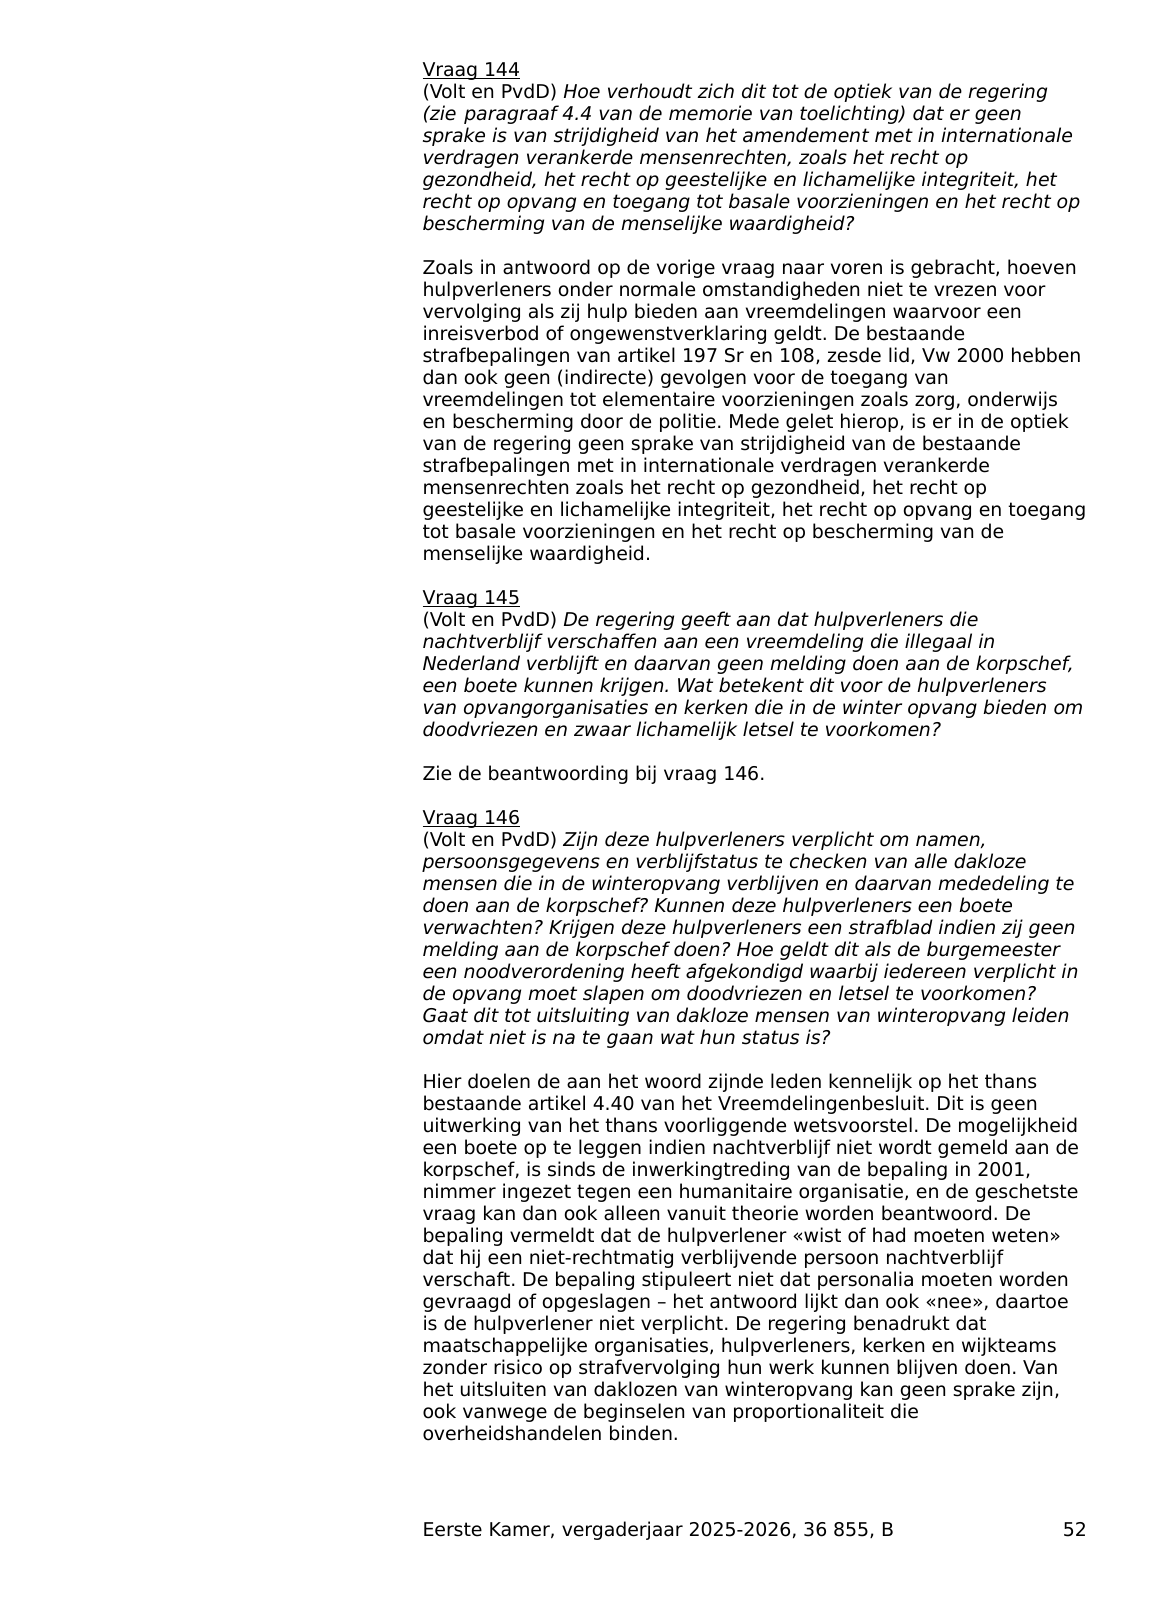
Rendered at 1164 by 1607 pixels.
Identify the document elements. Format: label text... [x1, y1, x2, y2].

text Zie de beantwoording bij vraag 146. [422, 763, 1087, 785]
text (Volt en PvdD) De regering geeft aan dat hulpverleners die nachtverblijf verschaffen aan een vreemdeling die illegaal in Nederland verblijft en daarvan geen melding doen aan de korpschef, een boete kunnen krijgen. Wat betekent dit voor de hulpverleners van opvangorganisaties en kerken die in de winter opvang bieden om doodvriezen en zwaar lichamelijk letsel te voorkomen? [422, 609, 1087, 741]
text Vraag 145 [422, 587, 1087, 609]
text Vraag 144 [422, 59, 1087, 81]
text Hier doelen de aan het woord zijnde leden kennelijk op het thans bestaande artikel 4.40 van het Vreemdelingenbesluit. Dit is geen uitwerking van het thans voorliggende wetsvoorstel. De mogelijkheid een boete op te leggen indien nachtverblijf niet wordt gemeld aan de korpschef, is sinds de inwerkingtreding van de bepaling in 2001, nimmer ingezet tegen een humanitaire organisatie, en de geschetste vraag kan dan ook alleen vanuit theorie worden beantwoord. De bepaling vermeldt dat de hulpverlener «wist of had moeten weten» dat hij een niet-rechtmatig verblijvende persoon nachtverblijf verschaft. De bepaling stipuleert niet dat personalia moeten worden gevraagd of opgeslagen – het antwoord lijkt dan ook «nee», daartoe is de hulpverlener niet verplicht. De regering benadrukt dat maatschappelijke organisaties, hulpverleners, kerken en wijkteams zonder risico op strafvervolging hun werk kunnen blijven doen. Van het uitsluiten van daklozen van winteropvang kan geen sprake zijn, ook vanwege de beginselen van proportionaliteit die overheidshandelen binden. [422, 1071, 1087, 1445]
text Vraag 146 [422, 807, 1087, 829]
text (Volt en PvdD) Zijn deze hulpverleners verplicht om namen, persoonsgegevens en verblijfstatus te checken van alle dakloze mensen die in de winteropvang verblijven en daarvan mededeling te doen aan de korpschef? Kunnen deze hulpverleners een boete verwachten? Krijgen deze hulpverleners een strafblad indien zij geen melding aan de korpschef doen? Hoe geldt dit als de burgemeester een noodverordening heeft afgekondigd waarbij iedereen verplicht in de opvang moet slapen om doodvriezen en letsel te voorkomen? Gaat dit tot uitsluiting van dakloze mensen van winteropvang leiden omdat niet is na te gaan wat hun status is? [422, 829, 1087, 1049]
text Zoals in antwoord op de vorige vraag naar voren is gebracht, hoeven hulpverleners onder normale omstandigheden niet te vrezen voor vervolging als zij hulp bieden aan vreemdelingen waarvoor een inreisverbod of ongewenstverklaring geldt. De bestaande strafbepalingen van artikel 197 Sr en 108, zesde lid, Vw 2000 hebben dan ook geen (indirecte) gevolgen voor de toegang van vreemdelingen tot elementaire voorzieningen zoals zorg, onderwijs en bescherming door de politie. Mede gelet hierop, is er in de optiek van de regering geen sprake van strijdigheid van de bestaande strafbepalingen met in internationale verdragen verankerde mensenrechten zoals het recht op gezondheid, het recht op geestelijke en lichamelijke integriteit, het recht op opvang en toegang tot basale voorzieningen en het recht op bescherming van de menselijke waardigheid. [422, 257, 1087, 565]
text (Volt en PvdD) Hoe verhoudt zich dit tot de optiek van de regering (zie paragraaf 4.4 van de memorie van toelichting) dat er geen sprake is van strijdigheid van het amendement met in internationale verdragen verankerde mensenrechten, zoals het recht op gezondheid, het recht op geestelijke en lichamelijke integriteit, het recht op opvang en toegang tot basale voorzieningen en het recht op bescherming van de menselijke waardigheid? [422, 81, 1087, 235]
